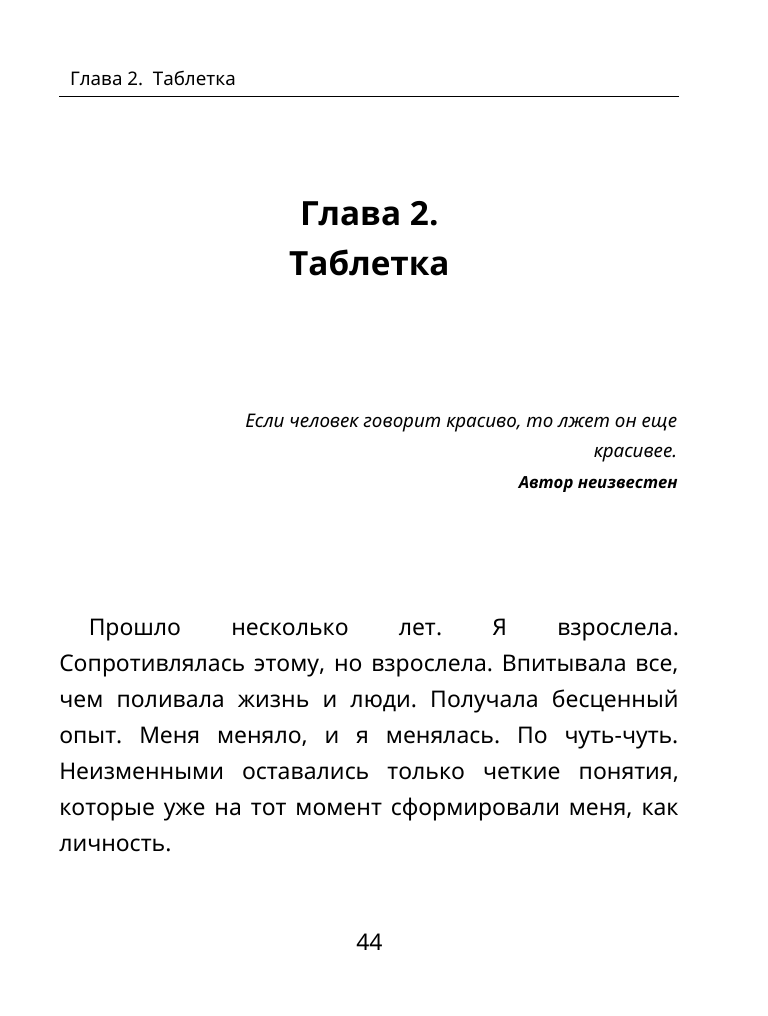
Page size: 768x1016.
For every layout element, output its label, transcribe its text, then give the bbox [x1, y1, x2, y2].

subtitle Глава 2. Таблетка [59, 185, 679, 285]
text Прошло несколько лет. Я взрослела. Сопротивлялась этому, но взрослела. Впитывала все, чем поливала жизнь и люди. Получала бесценный опыт. Меня меняло, и я менялась. По чуть-чуть. Неизменными оставались только четкие понятия, которые уже на тот момент сформировали меня, как личность. [59, 611, 679, 858]
text Если человек говорит красиво, то лжет он еще красивее. [236, 403, 679, 463]
text Автор неизвестен [118, 463, 679, 493]
